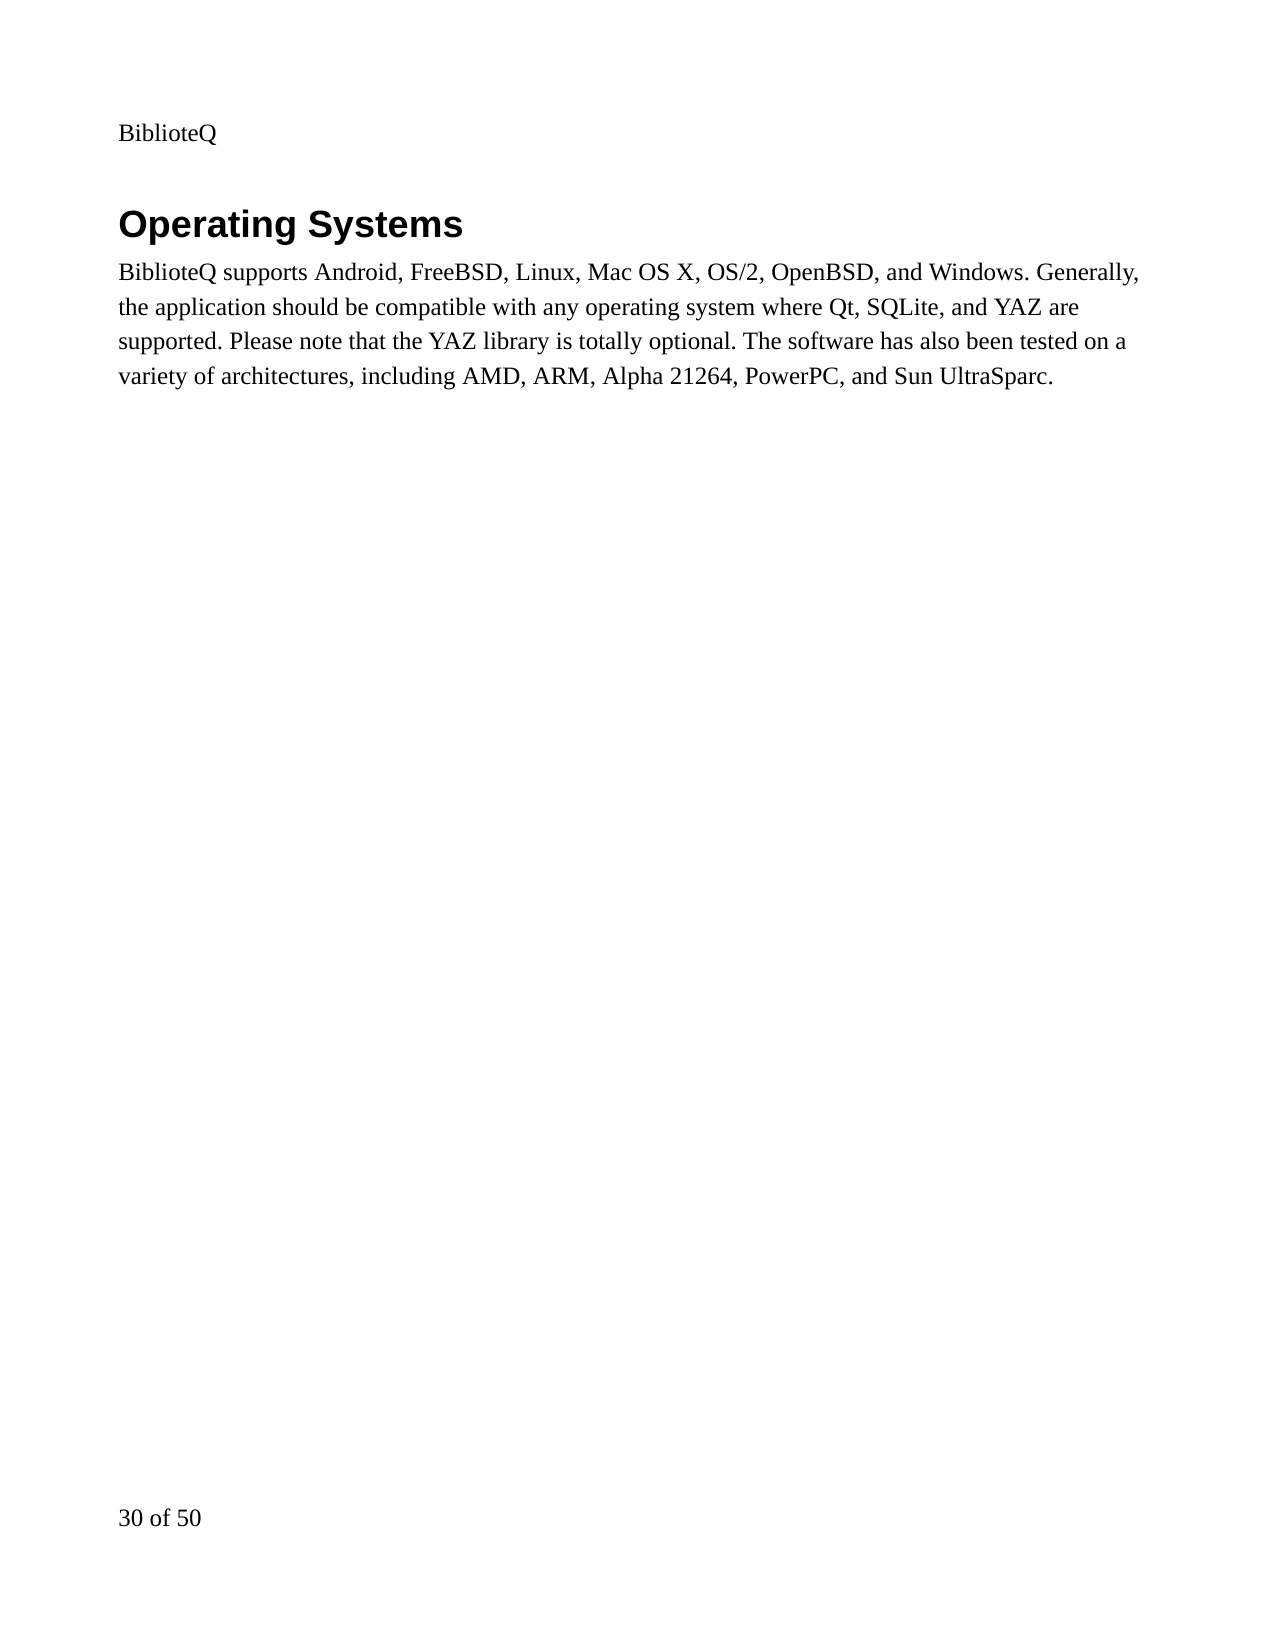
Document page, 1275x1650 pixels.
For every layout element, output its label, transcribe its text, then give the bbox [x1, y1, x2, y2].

text BiblioteQ supports Android, FreeBSD, Linux, Mac OS X, OS/2, OpenBSD, and Windows. Generally, the application should be compatible with any operating system where Qt, SQLite, and YAZ are supported. Please note that the YAZ library is totally optional. The software has also been tested on a variety of architectures, including AMD, ARM, Alpha 21264, PowerPC, and Sun UltraSparc. [118, 257, 1157, 390]
subtitle Operating Systems [118, 201, 1157, 245]
